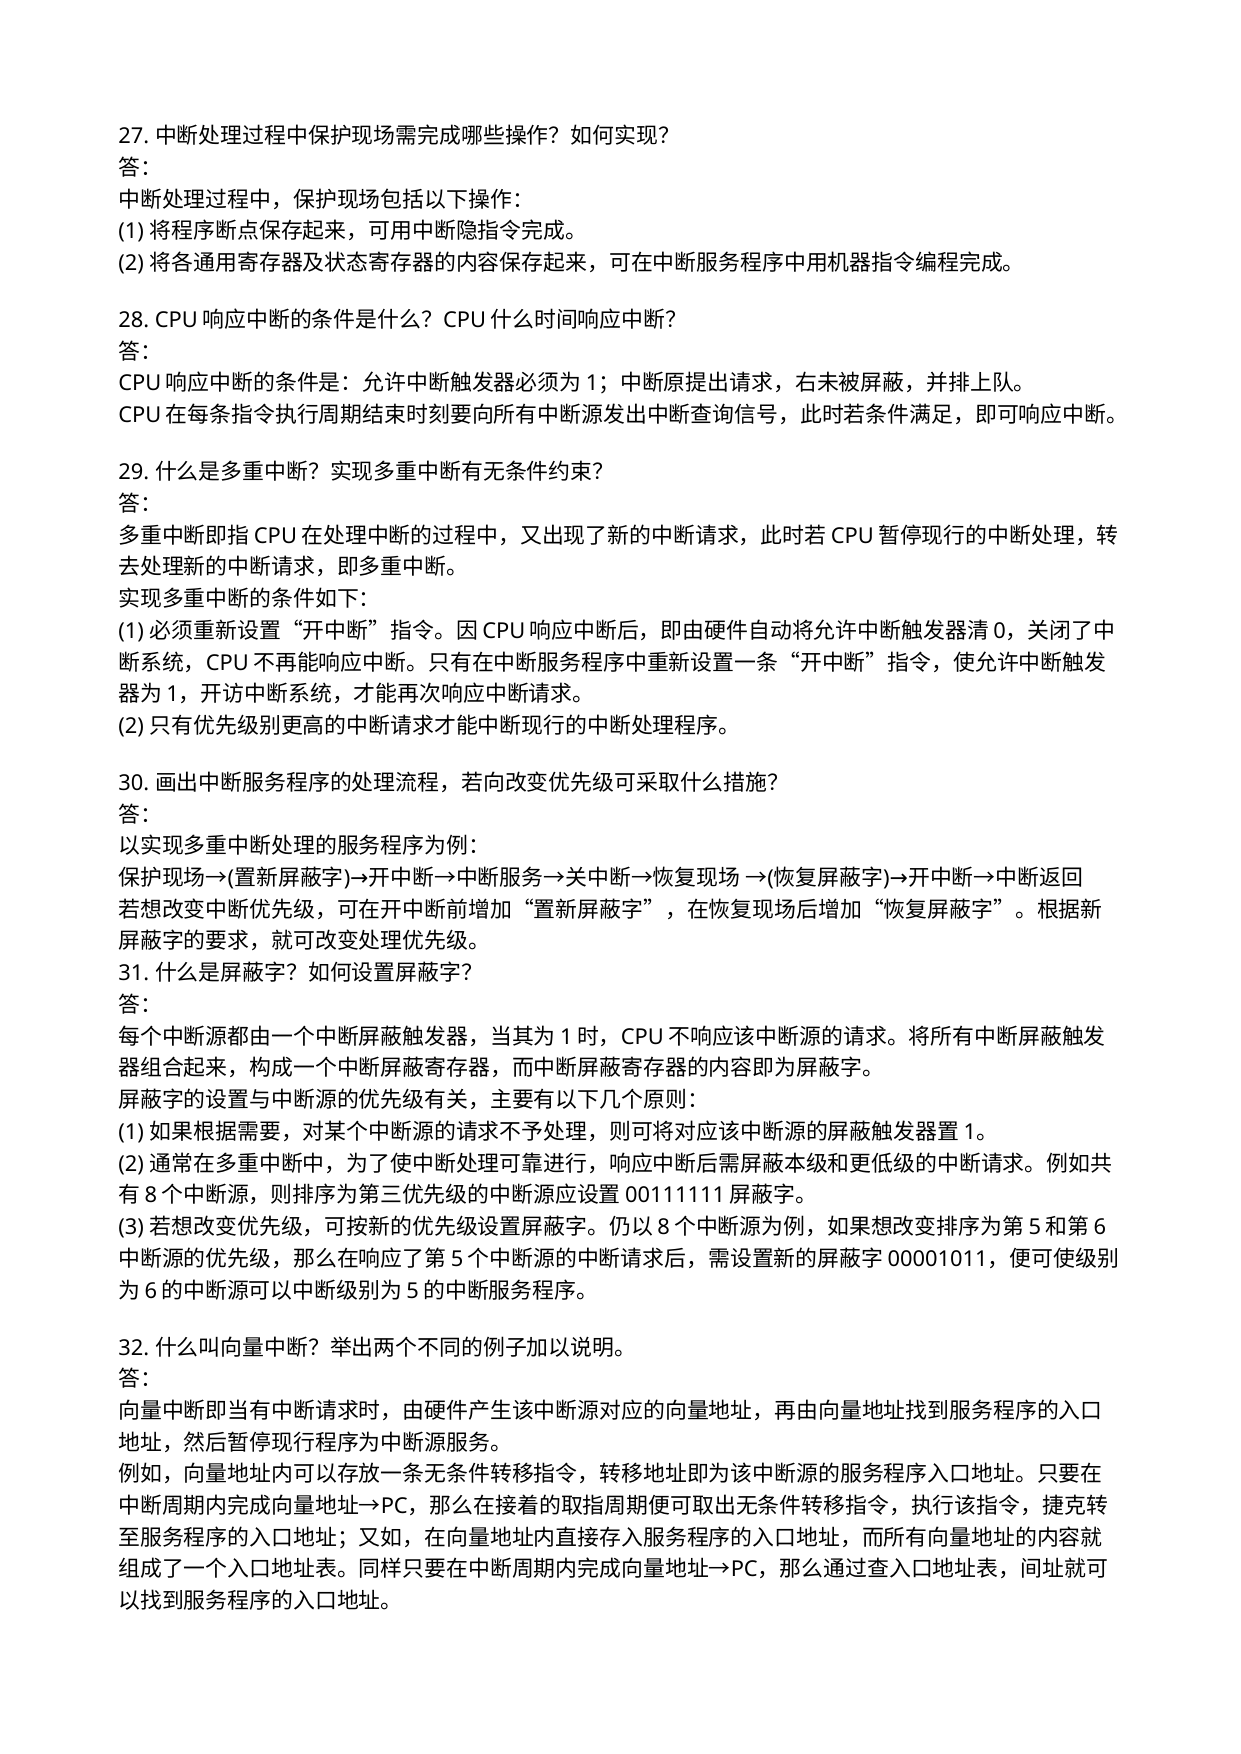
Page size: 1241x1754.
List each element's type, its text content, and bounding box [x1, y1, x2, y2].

text 每个中断源都由一个中断屏蔽触发器，当其为1时，CPU不响应该中断源的请求。将所有中断屏蔽触发器组合起来，构成一个中断屏蔽寄存器，而中断屏蔽寄存器的内容即为屏蔽字。 [118, 1019, 1122, 1082]
text (1) 如果根据需要，对某个中断源的请求不予处理，则可将对应该中断源的屏蔽触发器置1。 [118, 1114, 1122, 1146]
text 28. CPU响应中断的条件是什么？CPU什么时间响应中断？ [118, 302, 1122, 334]
text (2) 通常在多重中断中，为了使中断处理可靠进行，响应中断后需屏蔽本级和更低级的中断请求。例如共有8个中断源，则排序为第三优先级的中断源应设置00111111屏蔽字。 [118, 1146, 1122, 1209]
text 答： [118, 334, 1122, 365]
text 例如，向量地址内可以存放一条无条件转移指令，转移地址即为该中断源的服务程序入口地址。只要在中断周期内完成向量地址→PC，那么在接着的取指周期便可取出无条件转移指令，执行该指令，捷克转至服务程序的入口地址；又如，在向量地址内直接存入服务程序的入口地址，而所有向量地址的内容就组成了一个入口地址表。同样只要在中断周期内完成向量地址→PC，那么通过查入口地址表，间址就可以找到服务程序的入口地址。 [118, 1456, 1122, 1615]
text 多重中断即指CPU在处理中断的过程中，又出现了新的中断请求，此时若CPU暂停现行的中断处理，转去处理新的中断请求，即多重中断。 [118, 518, 1122, 581]
text 屏蔽字的设置与中断源的优先级有关，主要有以下几个原则： [118, 1082, 1122, 1114]
text 以实现多重中断处理的服务程序为例： [118, 828, 1122, 860]
text 若想改变中断优先级，可在开中断前增加“置新屏蔽字”，在恢复现场后增加“恢复屏蔽字”。根据新屏蔽字的要求，就可改变处理优先级。 [118, 892, 1122, 955]
text 27. 中断处理过程中保护现场需完成哪些操作？如何实现？ [118, 118, 1122, 150]
text CPU在每条指令执行周期结束时刻要向所有中断源发出中断查询信号，此时若条件满足，即可响应中断。 [118, 397, 1122, 429]
text 答： [118, 987, 1122, 1019]
text 答： [118, 486, 1122, 518]
text 答： [118, 1361, 1122, 1393]
text 30. 画出中断服务程序的处理流程，若向改变优先级可采取什么措施？ [118, 765, 1122, 797]
text (2) 只有优先级别更高的中断请求才能中断现行的中断处理程序。 [118, 708, 1122, 740]
text (1) 必须重新设置“开中断”指令。因CPU响应中断后，即由硬件自动将允许中断触发器清0，关闭了中断系统，CPU不再能响应中断。只有在中断服务程序中重新设置一条“开中断”指令，使允许中断触发器为1，开访中断系统，才能再次响应中断请求。 [118, 613, 1122, 708]
text (2) 将各通用寄存器及状态寄存器的内容保存起来，可在中断服务程序中用机器指令编程完成。 [118, 245, 1122, 277]
text (1) 将程序断点保存起来，可用中断隐指令完成。 [118, 213, 1122, 245]
text 答： [118, 797, 1122, 828]
text 向量中断即当有中断请求时，由硬件产生该中断源对应的向量地址，再由向量地址找到服务程序的入口地址，然后暂停现行程序为中断源服务。 [118, 1393, 1122, 1456]
text 31. 什么是屏蔽字？如何设置屏蔽字？ [118, 955, 1122, 987]
text 保护现场→(置新屏蔽字)→开中断→中断服务→关中断→恢复现场 →(恢复屏蔽字)→开中断→中断返回 [118, 860, 1122, 892]
text 实现多重中断的条件如下： [118, 581, 1122, 613]
text 29. 什么是多重中断？实现多重中断有无条件约束？ [118, 454, 1122, 486]
text (3) 若想改变优先级，可按新的优先级设置屏蔽字。仍以8个中断源为例，如果想改变排序为第5和第6中断源的优先级，那么在响应了第5个中断源的中断请求后，需设置新的屏蔽字00001011，便可使级别为6的中断源可以中断级别为5的中断服务程序。 [118, 1209, 1122, 1304]
text 中断处理过程中，保护现场包括以下操作： [118, 182, 1122, 213]
text CPU响应中断的条件是：允许中断触发器必须为1；中断原提出请求，右未被屏蔽，并排上队。 [118, 365, 1122, 397]
text 32. 什么叫向量中断？举出两个不同的例子加以说明。 [118, 1329, 1122, 1361]
text 答： [118, 150, 1122, 182]
